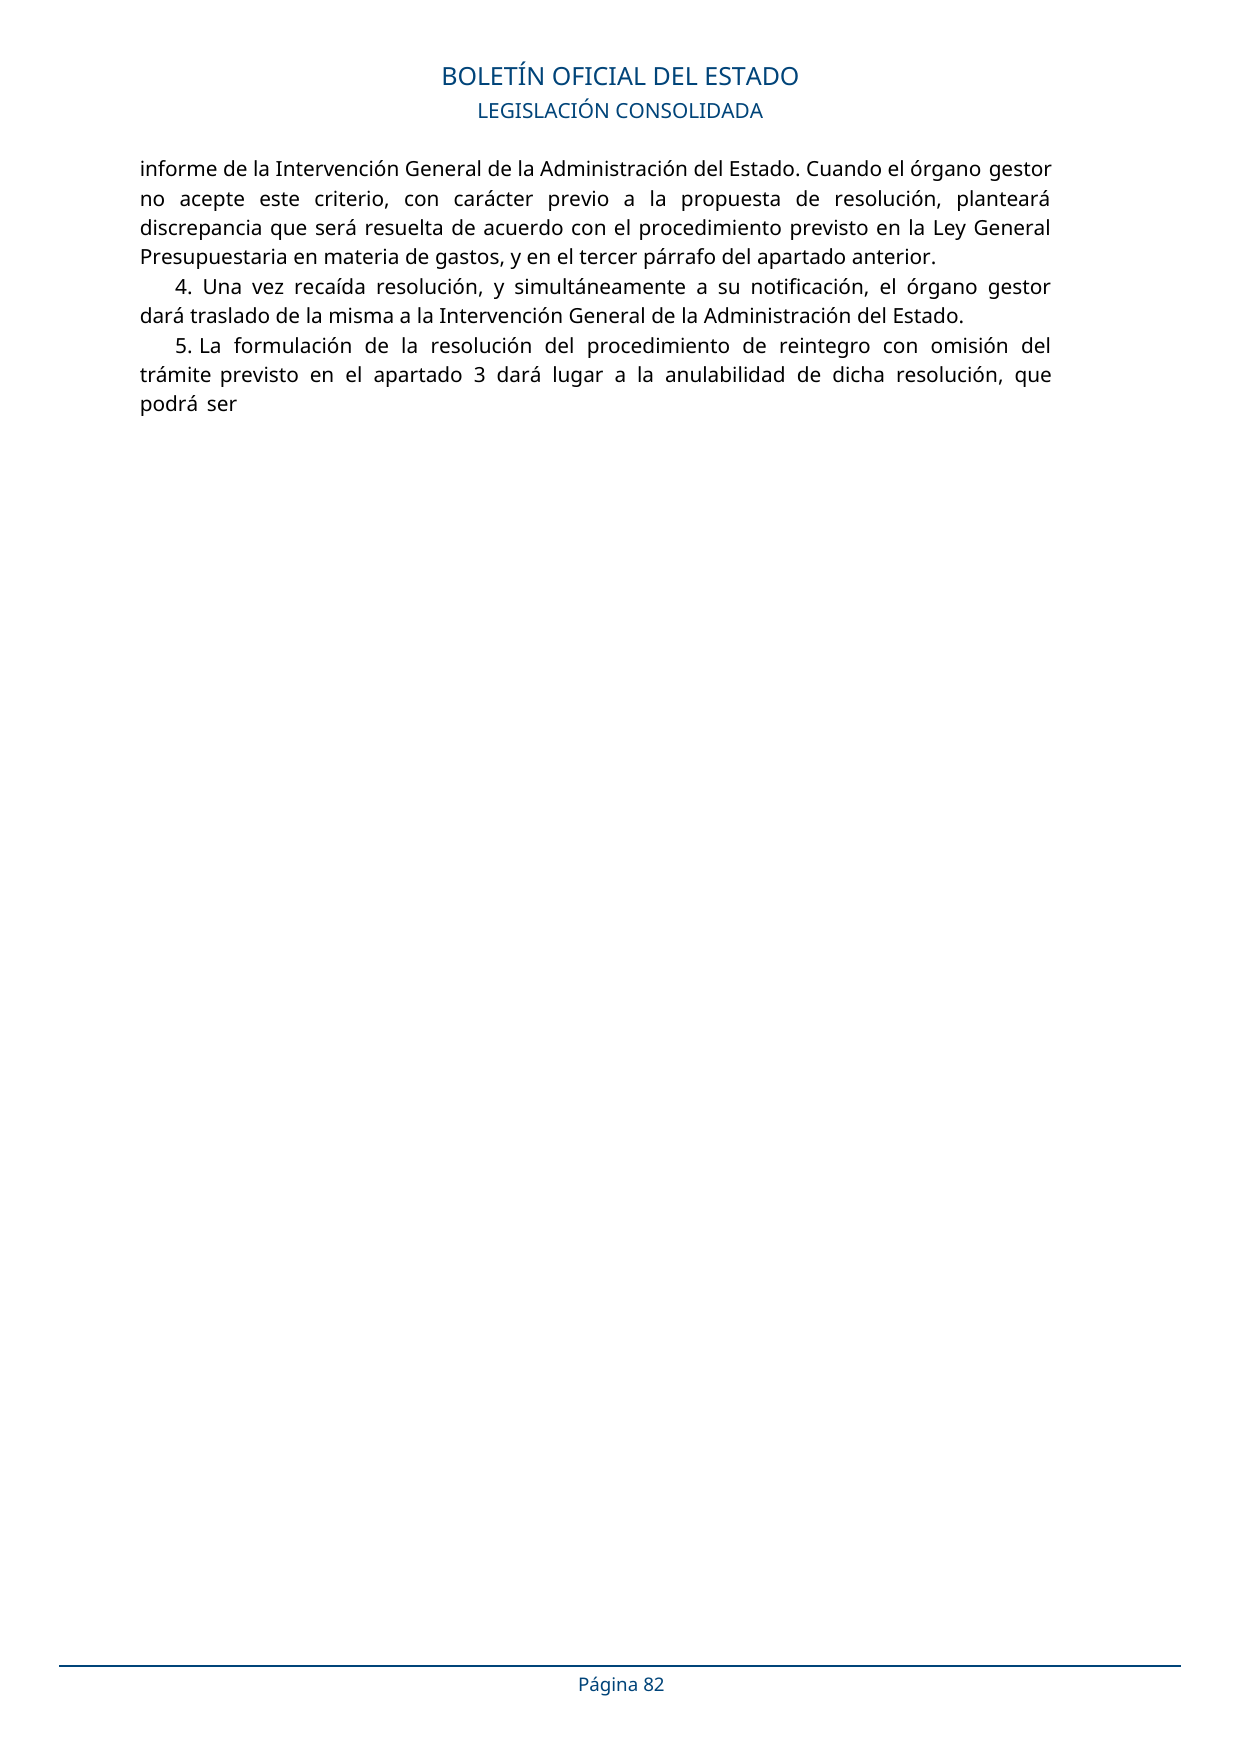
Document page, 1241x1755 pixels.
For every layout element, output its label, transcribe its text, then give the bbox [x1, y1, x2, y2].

list La formulación de la resolución del procedimiento de reintegro con omisión del trámite previsto en el apartado 3 dará lugar a la anulabilidad de dicha resolución, que podrá ser [139, 331, 1052, 418]
list Una vez recaída resolución, y simultáneamente a su notificación, el órgano gestor dará traslado de la misma a la Intervención General de la Administración del Estado. [139, 272, 1052, 330]
text informe de la Intervención General de la Administración del Estado. Cuando el órgano gestor no acepte este criterio, con carácter previo a la propuesta de resolución, planteará discrepancia que será resuelta de acuerdo con el procedimiento previsto en la Ley General Presupuestaria en materia de gastos, y en el tercer párrafo del apartado anterior. [139, 154, 1052, 271]
